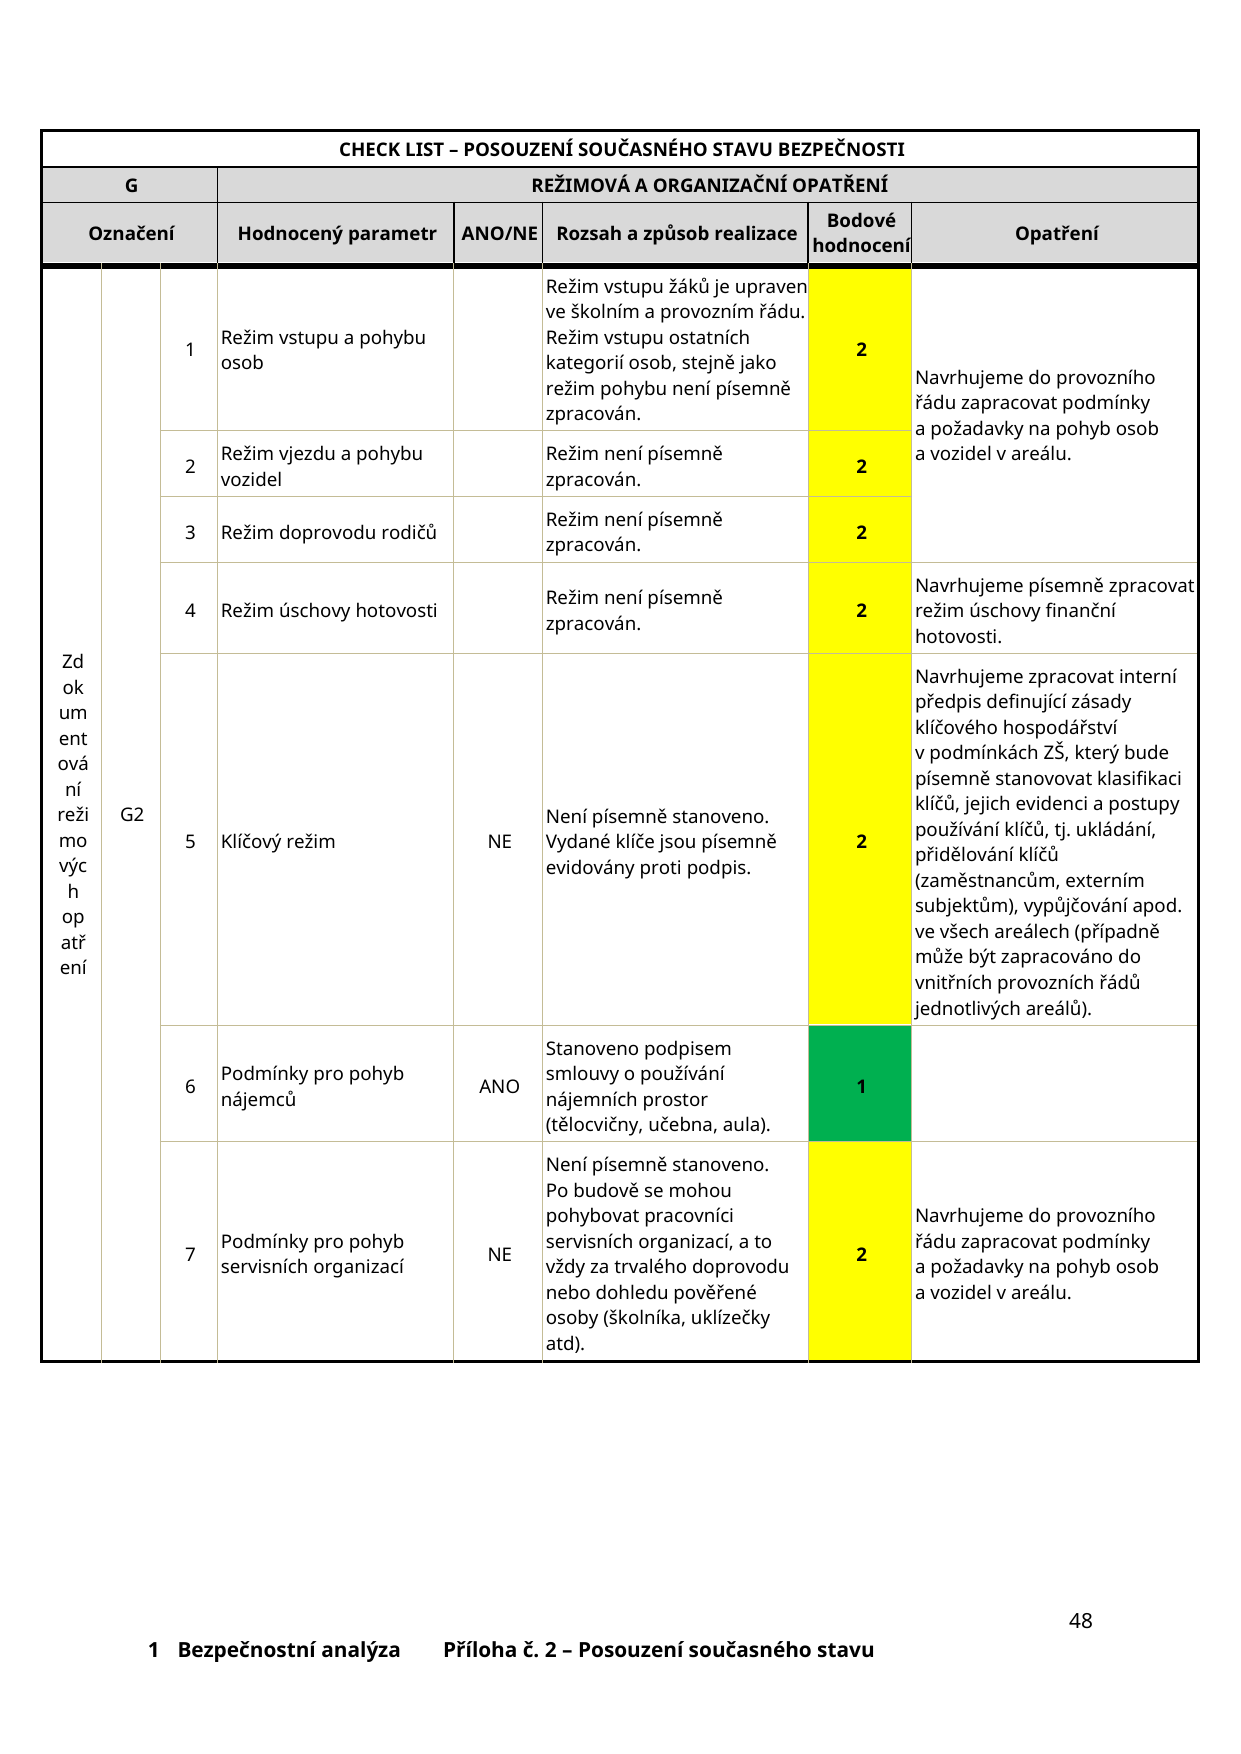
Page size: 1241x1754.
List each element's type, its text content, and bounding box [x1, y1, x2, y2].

table_cell 7 [161, 1142, 217, 1360]
table_cell 1 [809, 1026, 911, 1141]
table_cell Opatření [912, 203, 1197, 262]
table_cell 2 [809, 431, 911, 496]
table_cell REŽIMOVÁ A ORGANIZAČNÍ OPATŘENÍ [218, 168, 1197, 202]
table_cell Hodnocený parametr [218, 203, 453, 262]
table_cell Navrhujeme písemně zpracovat režim úschovy finanční hotovosti. [912, 563, 1197, 653]
table_cell 5 [161, 654, 217, 1024]
table_cell 2 [809, 497, 911, 561]
table_cell Rozsah a způsob realizace [543, 203, 807, 262]
table_cell Režim doprovodu rodičů [218, 497, 453, 561]
table_cell Klíčový režim [218, 654, 453, 1024]
table_cell Podmínky pro pohyb servisních organizací [218, 1142, 453, 1360]
table_cell NE [454, 654, 542, 1024]
table_cell [454, 563, 542, 653]
table_cell Režim není písemně zpracován. [543, 497, 808, 561]
table_cell 3 [161, 497, 217, 561]
table_cell Podmínky pro pohyb nájemců [218, 1026, 453, 1141]
table_cell Režim vstupu a pohybu osob [218, 269, 453, 430]
table_cell 2 [809, 654, 911, 1024]
table_cell Režim vjezdu a pohybu vozidel [218, 431, 453, 496]
table_cell Navrhujeme zpracovat interní předpis definující zásady klíčového hospodářství v podmínkách ZŠ, který bude písemně stanovovat klasifikaci klíčů, jejich evidenci a postupy používání klíčů, tj. ukládání, přidělování klíčů (zaměstnancům, externím subjektům), vypůjčování apod. ve všech areálech (případně může být zapracováno do vnitřních provozních řádů jednotlivých areálů). [912, 654, 1197, 1024]
table_cell Navrhujeme do provozního řádu zapracovat podmínky a požadavky na pohyb osob a vozidel v areálu. [912, 1142, 1197, 1360]
table_cell [454, 497, 542, 561]
table_cell Není písemně stanoveno. Po budově se mohou pohybovat pracovníci servisních organizací, a to vždy za trvalého doprovodu nebo dohledu pověřené osoby (školníka, uklízečky atd). [543, 1142, 808, 1360]
table_cell Navrhujeme do provozního řádu zapracovat podmínky a požadavky na pohyb osob a vozidel v areálu. [912, 269, 1197, 561]
table_cell Režim není písemně zpracován. [543, 431, 808, 496]
table_cell 4 [161, 563, 217, 653]
table_cell [912, 1026, 1197, 1141]
table_cell 2 [161, 431, 217, 496]
table_cell Stanoveno podpisem smlouvy o používání nájemních prostor (tělocvičny, učebna, aula). [543, 1026, 808, 1141]
table_cell G [43, 168, 217, 202]
table_cell 2 [809, 269, 911, 430]
table_cell 2 [809, 563, 911, 653]
table_cell Není písemně stanoveno. Vydané klíče jsou písemně evidovány proti podpis. [543, 654, 808, 1024]
table_cell ANO [454, 1026, 542, 1141]
table_cell Režim úschovy hotovosti [218, 563, 453, 653]
table_cell 1 [161, 269, 217, 430]
table_cell 6 [161, 1026, 217, 1141]
table_cell Zdokumentování režimových opatření [43, 269, 101, 1360]
table_cell ANO/NE [455, 203, 542, 262]
table_cell NE [454, 1142, 542, 1360]
table_cell [454, 431, 542, 496]
table_header CHECK LIST – POSOUZENÍ SOUČASNÉHO STAVU BEZPEČNOSTI [43, 132, 1197, 166]
table_cell G2 [102, 269, 160, 1360]
table_cell Označení [43, 203, 217, 262]
table_cell Režim není písemně zpracován. [543, 563, 808, 653]
table_cell Bodové hodnocení [809, 203, 911, 262]
table_cell 2 [809, 1142, 911, 1360]
table_cell Režim vstupu žáků je upraven ve školním a provozním řádu. Režim vstupu ostatních kategorií osob, stejně jako režim pohybu není písemně zpracován. [543, 269, 808, 430]
table_cell [454, 269, 542, 430]
